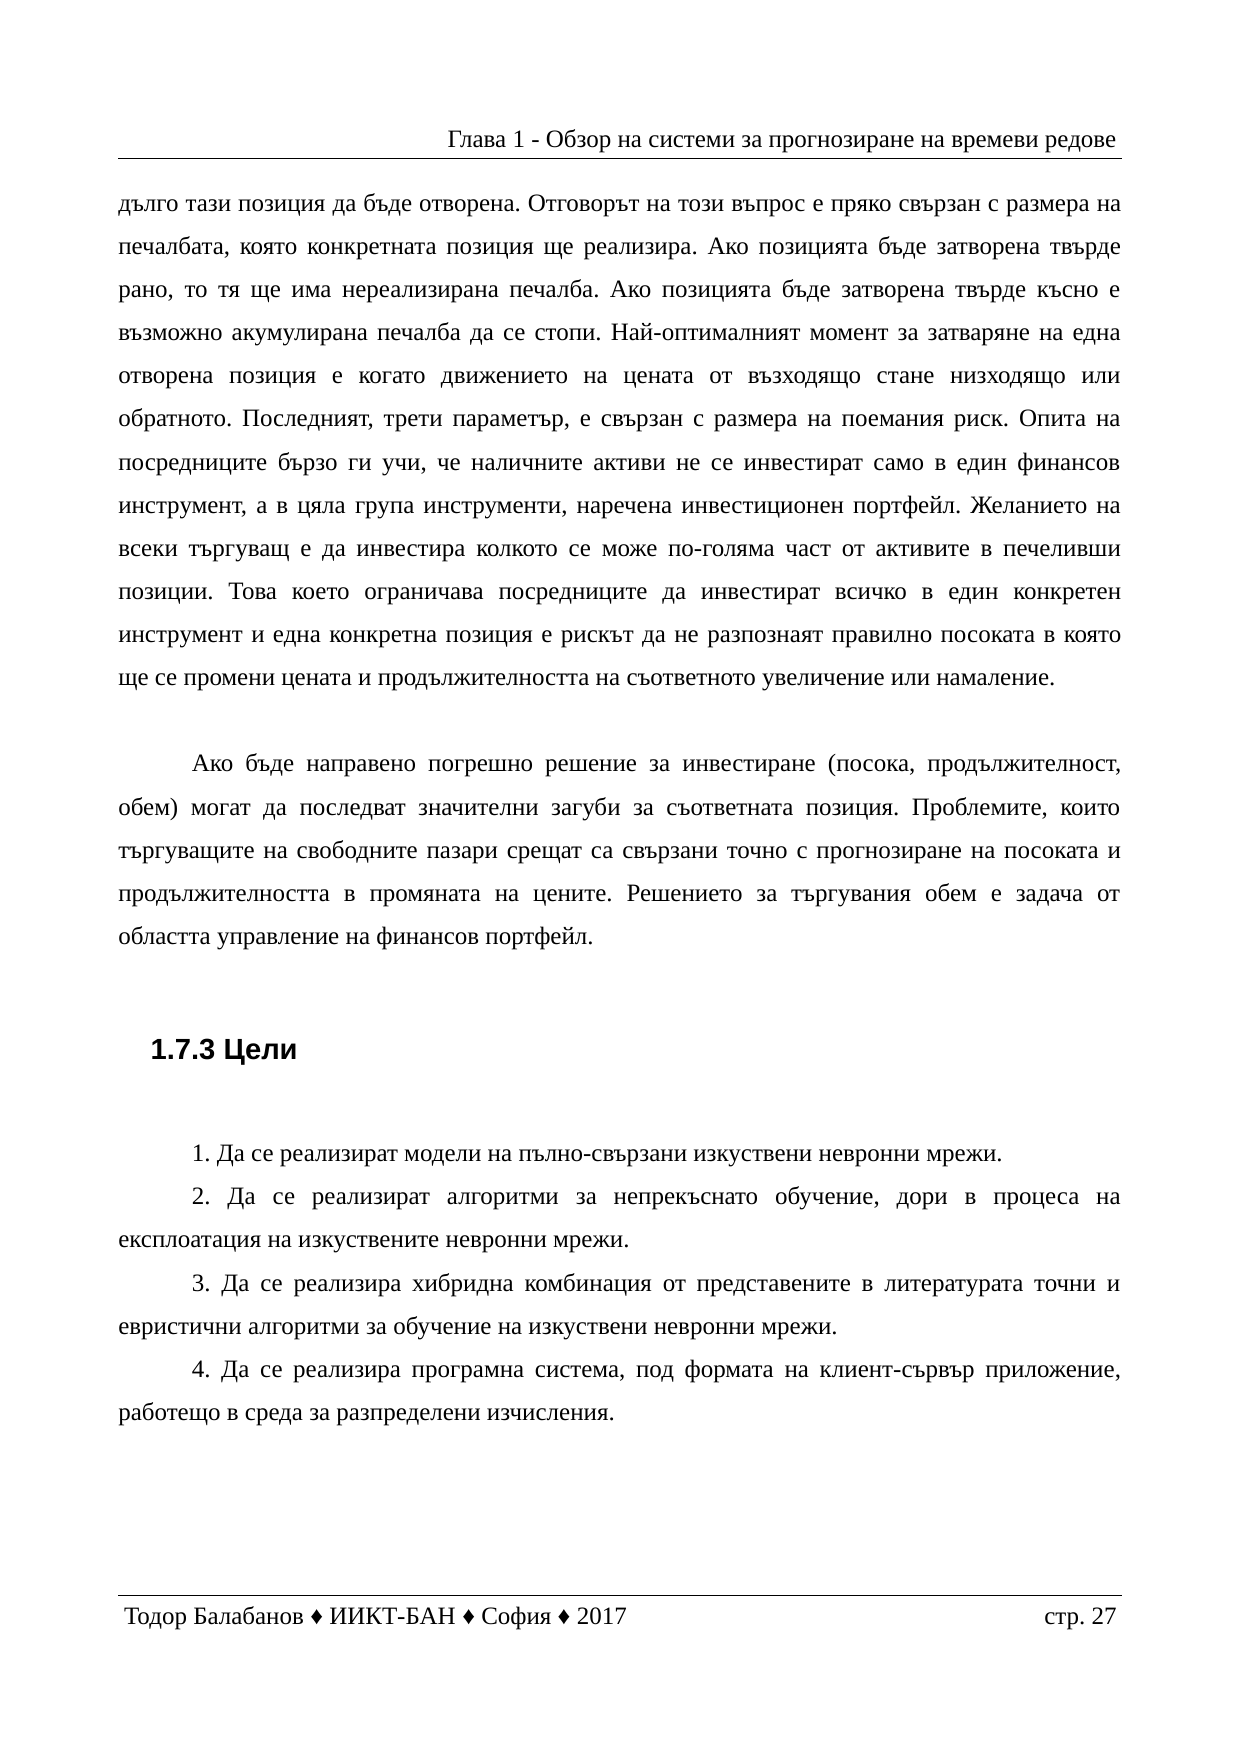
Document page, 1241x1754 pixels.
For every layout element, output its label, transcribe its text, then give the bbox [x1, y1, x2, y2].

text 1. Да се реализират модели на пълно-свързани изкуствени невронни мрежи. [118, 1138, 1122, 1167]
text Ако бъде направено погрешно решение за инвестиране (посока, продължителност, обем) могат да последват значителни загуби за съответната позиция. Проблемите, които търгуващите на свободните пазари срещат са свързани точно с прогнозиране на посоката и продължителността в промяната на цените. Решението за търгувания обем е задача от областта управление на финансов портфейл. [118, 748, 1122, 950]
text 3. Да се реализира хибридна комбинация от представените в литературата точни и евристични алгоритми за обучение на изкуствени невронни мрежи. [118, 1268, 1122, 1339]
subtitle 1.7.3 Цели [118, 1032, 1122, 1066]
text 4. Да се реализира програмна система, под формата на клиент-сървър приложение, работещо в среда за разпределени изчисления. [118, 1354, 1122, 1426]
text 2. Да се реализират алгоритми за непрекъснато обучение, дори в процеса на експлоатация на изкуствените невронни мрежи. [118, 1181, 1122, 1253]
text дълго тази позиция да бъде отворена. Отговорът на този въпрос е пряко свързан с размера на печалбата, която конкретната позиция ще реализира. Ако позицията бъде затворена твърде рано, то тя ще има нереализирана печалба. Ако позицията бъде затворена твърде късно е възможно акумулирана печалба да се стопи. Най-оптималният момент за затваряне на една отворена позиция е когато движението на цената от възходящо стане низходящо или обратното. Последният, трети параметър, е свързан с размера на поемания риск. Опита на посредниците бързо ги учи, че наличните активи не се инвестират само в един финансов инструмент, а в цяла група инструменти, наречена инвестиционен портфейл. Желанието на всеки търгуващ е да инвестира колкото се може по-голяма част от активите в печеливши позиции. Това което ограничава посредниците да инвестират всичко в един конкретен инструмент и една конкретна позиция е рискът да не разпознаят правилно посоката в която ще се промени цената и продължителността на съответното увеличение или намаление. [118, 188, 1122, 691]
